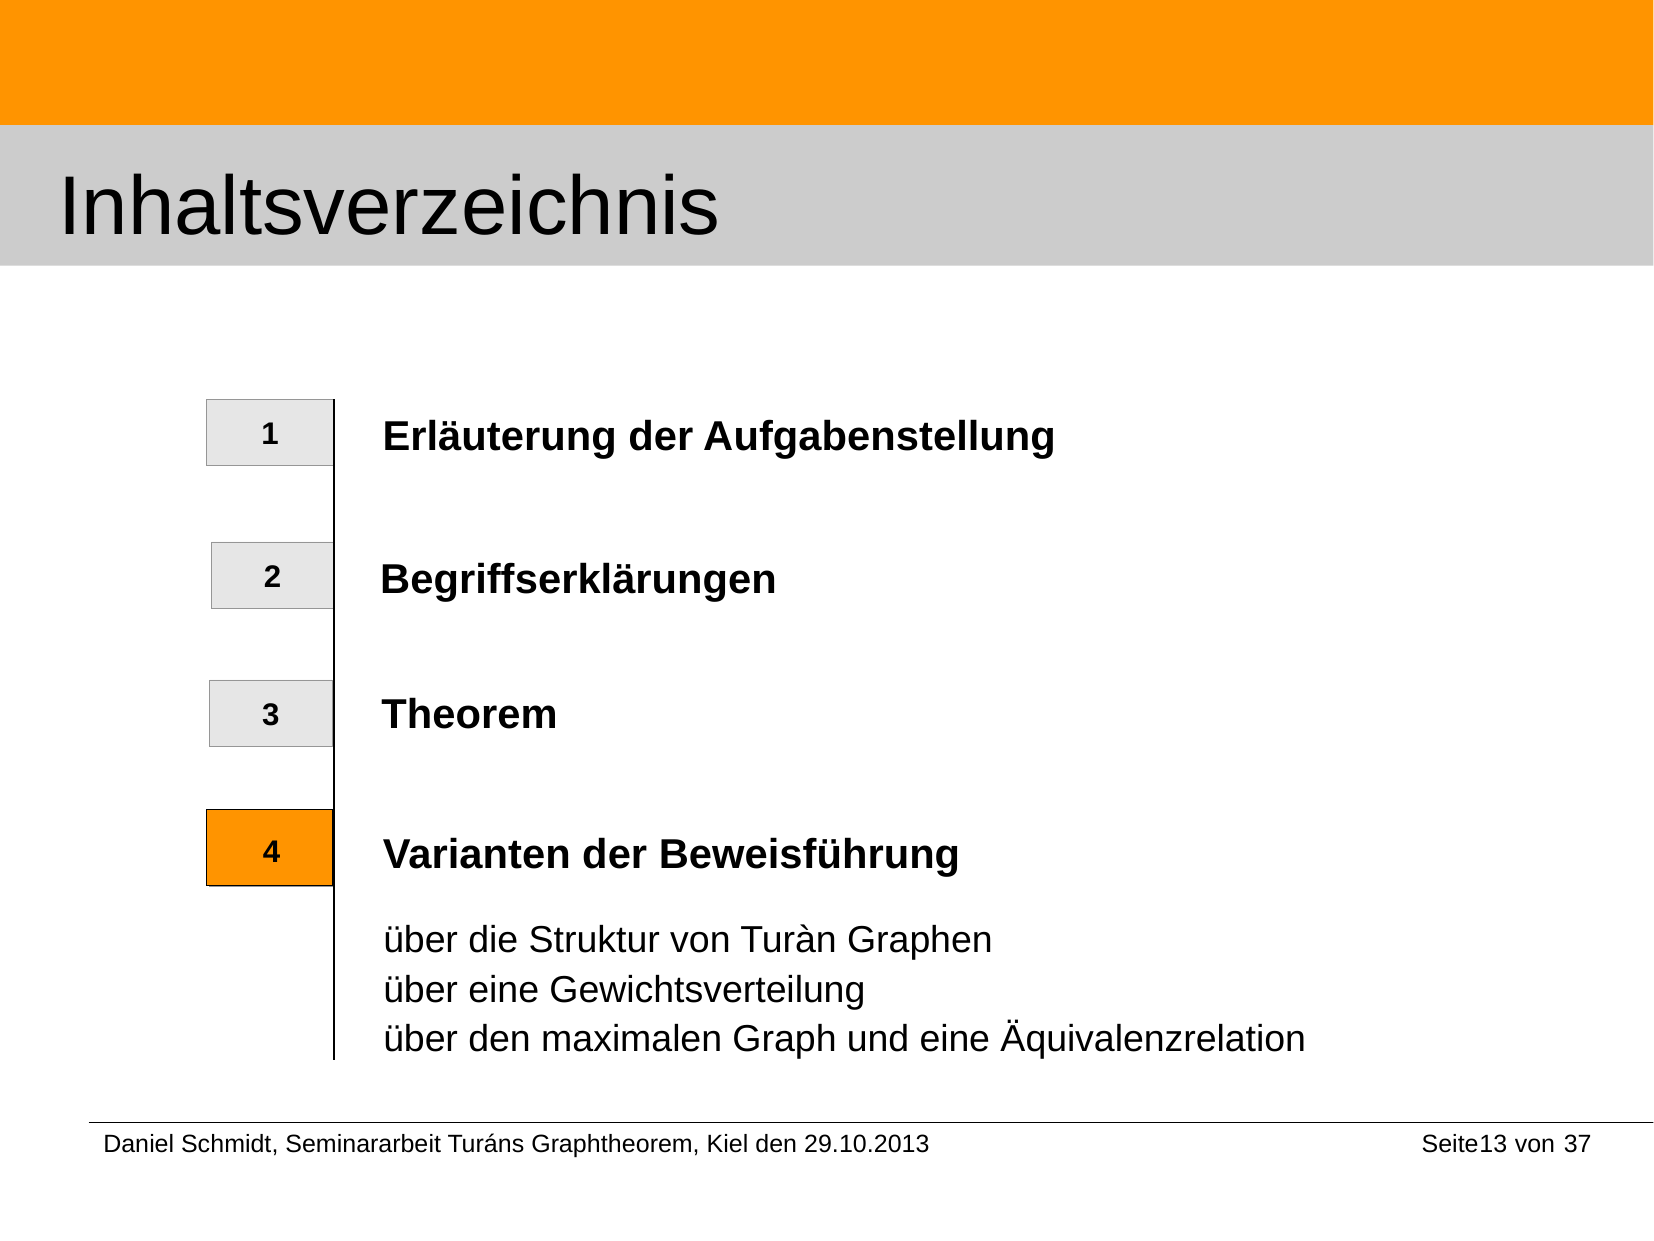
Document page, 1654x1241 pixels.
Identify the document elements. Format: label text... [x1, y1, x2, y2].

text_box Theorem [366, 683, 928, 745]
text_box 1 [206, 399, 333, 466]
text_box 4 [248, 826, 296, 886]
text_box Begriffserklärungen [365, 548, 927, 610]
text_box Varianten der Beweisführung [368, 823, 1063, 885]
text_box 3 [209, 679, 332, 746]
text_box [206, 809, 333, 886]
text_box 2 [211, 541, 333, 608]
list über die Struktur von Turàn Graphen über eine Gewichtsverteilung über den maximalen Graph und eine Äquivalenzrelation [375, 885, 1359, 1094]
text_box Erläuterung der Aufgabenstellung [367, 405, 1077, 468]
text_box Seite [1406, 1122, 1464, 1165]
text_box 37 [1548, 1121, 1654, 1193]
title Inhaltsverzeichnis [50, 143, 1359, 260]
text_box [1464, 1122, 1620, 1194]
